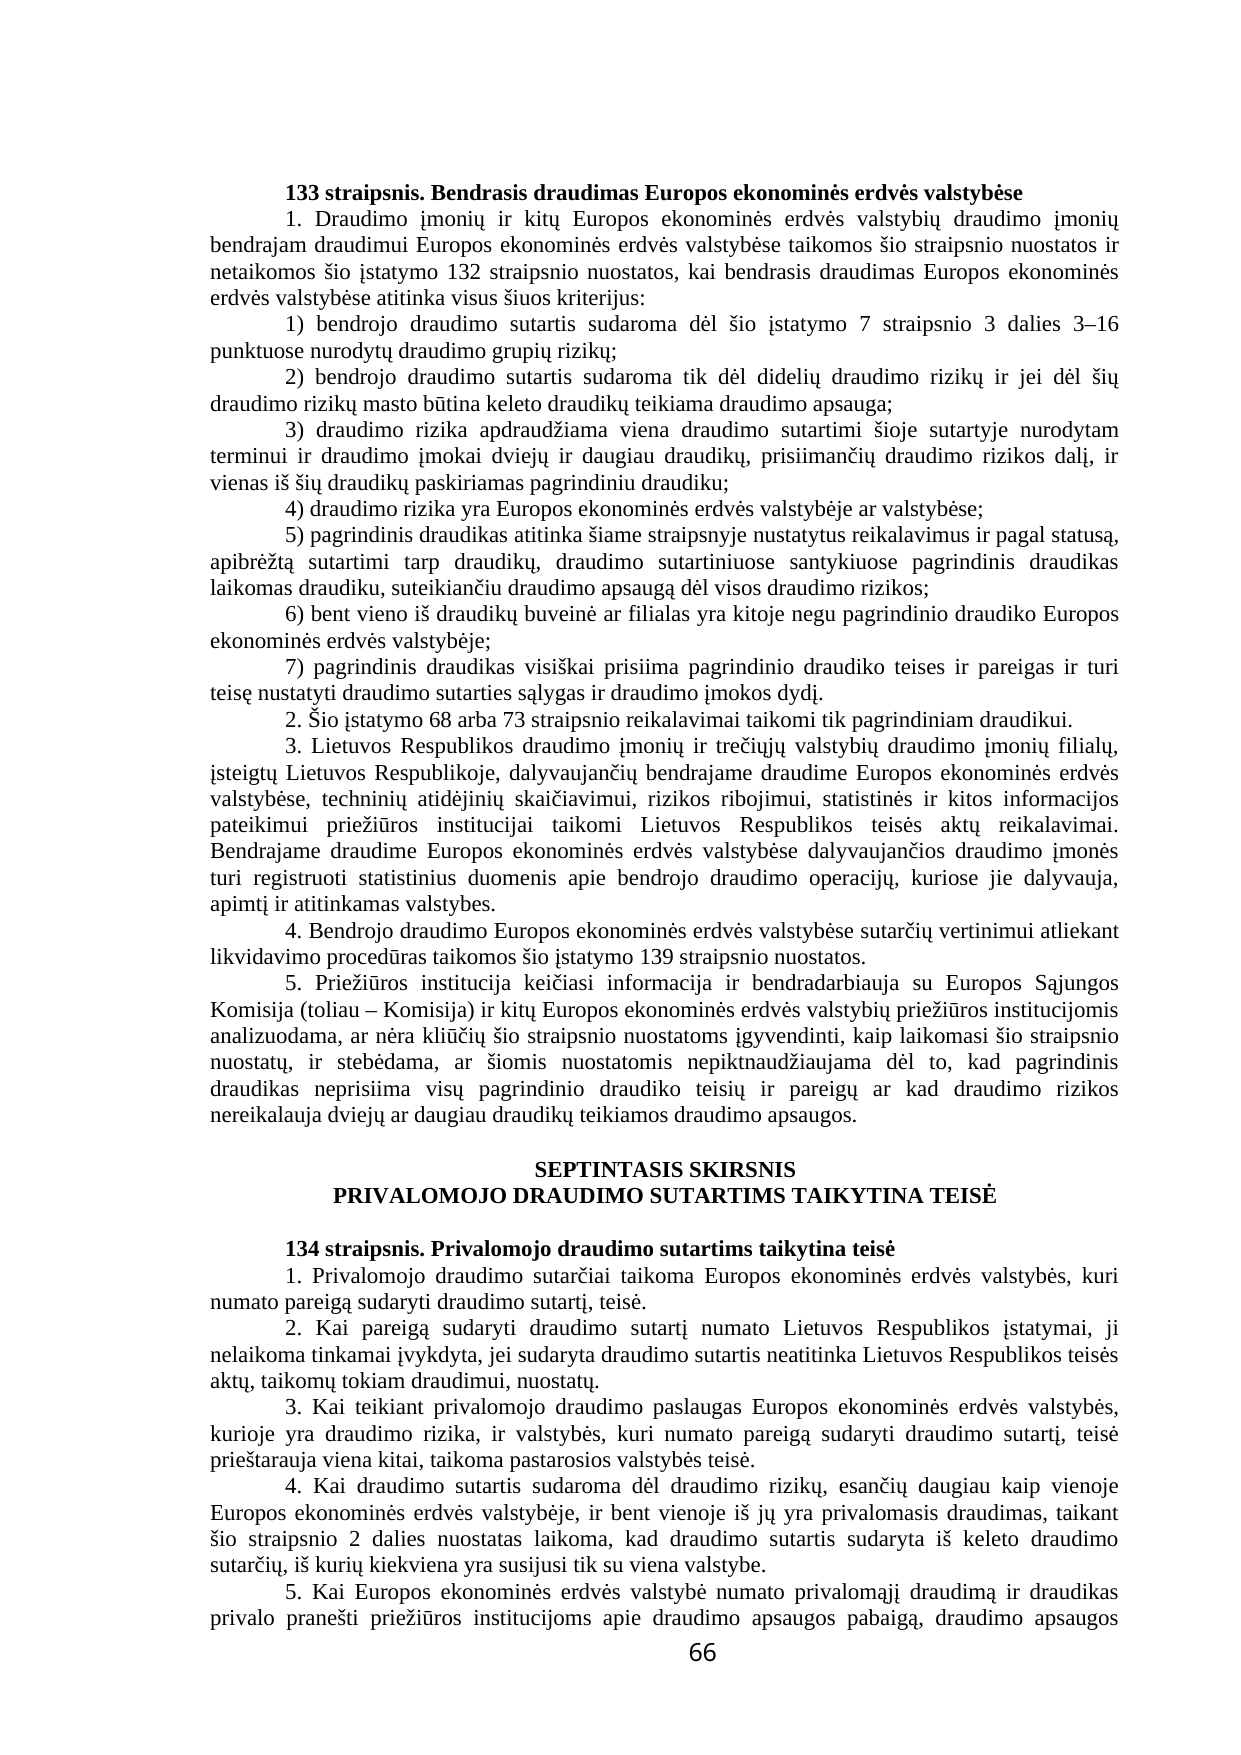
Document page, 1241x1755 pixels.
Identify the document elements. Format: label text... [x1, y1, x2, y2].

text 5. Priežiūros institucija keičiasi informacija ir bendradarbiauja su Europos Sąjungos Komisija (toliau – Komisija) ir kitų Europos ekonominės erdvės valstybių priežiūros institucijomis analizuodama, ar nėra kliūčių šio straipsnio nuostatoms įgyvendinti, kaip laikomasi šio straipsnio nuostatų, ir stebėdama, ar šiomis nuostatomis nepiktnaudžiaujama dėl to, kad pagrindinis draudikas neprisiima visų pagrindinio draudiko teisių ir pareigų ar kad draudimo rizikos nereikalauja dviejų ar daugiau draudikų teikiamos draudimo apsaugos. [210, 969, 1120, 1127]
text 2) bendrojo draudimo sutartis sudaroma tik dėl didelių draudimo rizikų ir jei dėl šių draudimo rizikų masto būtina keleto draudikų teikiama draudimo apsauga; [210, 363, 1120, 416]
text 2. Šio įstatymo 68 arba 73 straipsnio reikalavimai taikomi tik pagrindiniam draudikui. [210, 706, 1120, 732]
text 4) draudimo rizika yra Europos ekonominės erdvės valstybėje ar valstybėse; [210, 495, 1120, 521]
text 1. Privalomojo draudimo sutarčiai taikoma Europos ekonominės erdvės valstybės, kuri numato pareigą sudaryti draudimo sutartį, teisė. [210, 1262, 1120, 1314]
text 4. Bendrojo draudimo Europos ekonominės erdvės valstybėse sutarčių vertinimui atliekant likvidavimo procedūras taikomos šio įstatymo 139 straipsnio nuostatos. [210, 917, 1120, 969]
text 133 straipsnis. Bendrasis draudimas Europos ekonominės erdvės valstybėse [210, 179, 1120, 205]
text 3) draudimo rizika apdraudžiama viena draudimo sutartimi šioje sutartyje nurodytam terminui ir draudimo įmokai dviejų ir daugiau draudikų, prisiimančių draudimo rizikos dalį, ir vienas iš šių draudikų paskiriamas pagrindiniu draudiku; [210, 416, 1120, 495]
text 134 straipsnis. Privalomojo draudimo sutartims taikytina teisė [210, 1235, 1120, 1262]
text 3. Lietuvos Respublikos draudimo įmonių ir trečiųjų valstybių draudimo įmonių filialų, įsteigtų Lietuvos Respublikoje, dalyvaujančių bendrajame draudime Europos ekonominės erdvės valstybėse, techninių atidėjinių skaičiavimui, rizikos ribojimui, statistinės ir kitos informacijos pateikimui priežiūros institucijai taikomi Lietuvos Respublikos teisės aktų reikalavimai. Bendrajame draudime Europos ekonominės erdvės valstybėse dalyvaujančios draudimo įmonės turi registruoti statistinius duomenis apie bendrojo draudimo operacijų, kuriose jie dalyvauja, apimtį ir atitinkamas valstybes. [210, 732, 1120, 917]
text 4. Kai draudimo sutartis sudaroma dėl draudimo rizikų, esančių daugiau kaip vienoje Europos ekonominės erdvės valstybėje, ir bent vienoje iš jų yra privalomasis draudimas, taikant šio straipsnio 2 dalies nuostatas laikoma, kad draudimo sutartis sudaryta iš keleto draudimo sutarčių, iš kurių kiekviena yra susijusi tik su viena valstybe. [210, 1472, 1120, 1578]
text 1. Draudimo įmonių ir kitų Europos ekonominės erdvės valstybių draudimo įmonių bendrajam draudimui Europos ekonominės erdvės valstybėse taikomos šio straipsnio nuostatos ir netaikomos šio įstatymo 132 straipsnio nuostatos, kai bendrasis draudimas Europos ekonominės erdvės valstybėse atitinka visus šiuos kriterijus: [210, 205, 1120, 311]
text PRIVALOMOJO DRAUDIMO SUTARTIMS TAIKYTINA TEISĖ [210, 1183, 1120, 1209]
text 5. Kai Europos ekonominės erdvės valstybė numato privalomąjį draudimą ir draudikas privalo pranešti priežiūros institucijoms apie draudimo apsaugos pabaigą, draudimo apsaugos [210, 1578, 1120, 1631]
text 3. Kai teikiant privalomojo draudimo paslaugas Europos ekonominės erdvės valstybės, kurioje yra draudimo rizika, ir valstybės, kuri numato pareigą sudaryti draudimo sutartį, teisė prieštarauja viena kitai, taikoma pastarosios valstybės teisė. [210, 1393, 1120, 1472]
text 7) pagrindinis draudikas visiškai prisiima pagrindinio draudiko teises ir pareigas ir turi teisę nustatyti draudimo sutarties sąlygas ir draudimo įmokos dydį. [210, 653, 1120, 706]
text 2. Kai pareigą sudaryti draudimo sutartį numato Lietuvos Respublikos įstatymai, ji nelaikoma tinkamai įvykdyta, jei sudaryta draudimo sutartis neatitinka Lietuvos Respublikos teisės aktų, taikomų tokiam draudimui, nuostatų. [210, 1314, 1120, 1393]
text SEPTINTASIS SKIRSNIS [210, 1156, 1120, 1183]
text 1) bendrojo draudimo sutartis sudaroma dėl šio įstatymo 7 straipsnio 3 dalies 3–16 punktuose nurodytų draudimo grupių rizikų; [210, 311, 1120, 363]
text 5) pagrindinis draudikas atitinka šiame straipsnyje nustatytus reikalavimus ir pagal statusą, apibrėžtą sutartimi tarp draudikų, draudimo sutartiniuose santykiuose pagrindinis draudikas laikomas draudiku, suteikiančiu draudimo apsaugą dėl visos draudimo rizikos; [210, 521, 1120, 600]
text 6) bent vieno iš draudikų buveinė ar filialas yra kitoje negu pagrindinio draudiko Europos ekonominės erdvės valstybėje; [210, 600, 1120, 653]
